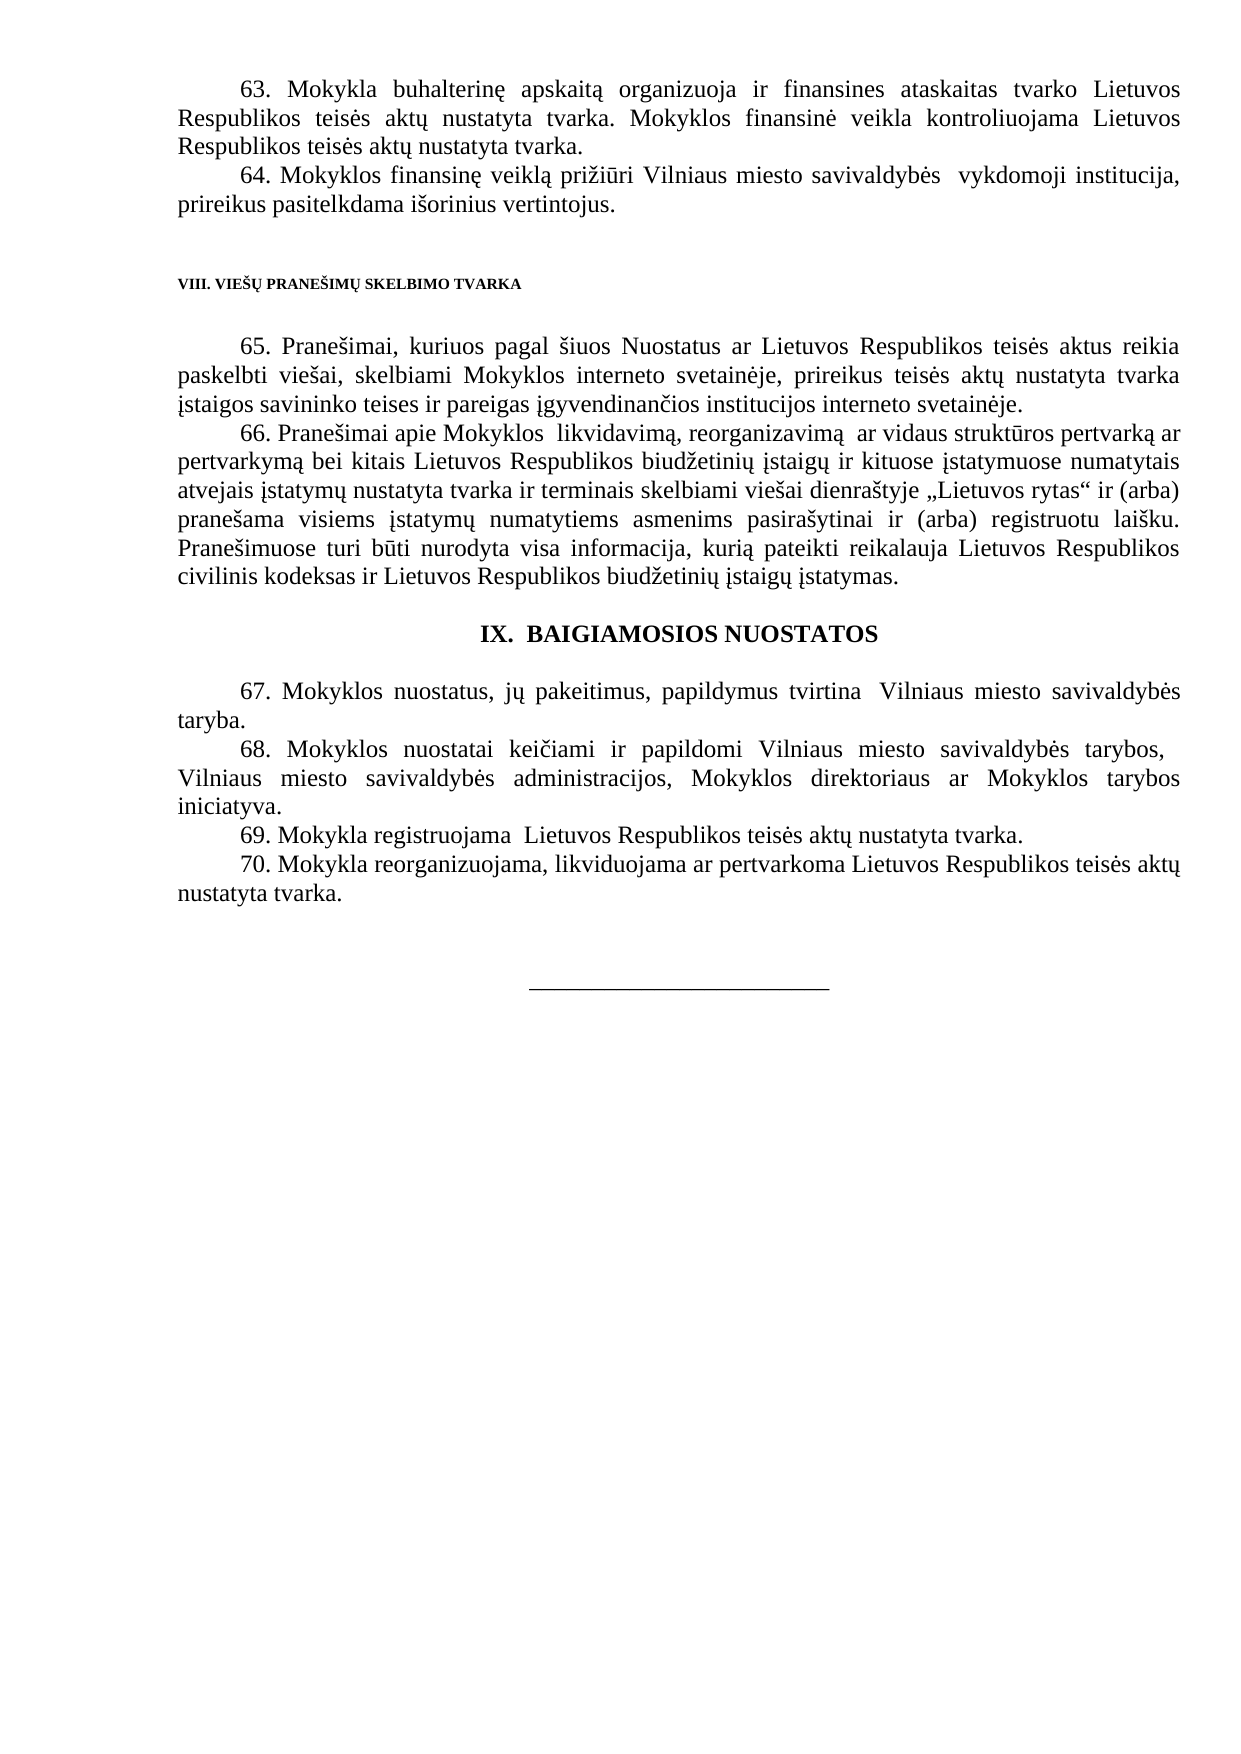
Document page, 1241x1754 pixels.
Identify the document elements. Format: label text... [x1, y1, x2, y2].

text 67. Mokyklos nuostatus, jų pakeitimus, papildymus tvirtina Vilniaus miesto savivaldybės taryba. [177, 676, 1181, 734]
text 70. Mokykla reorganizuojama, likviduojama ar pertvarkoma Lietuvos Respublikos teisės aktų nustatyta tvarka. [177, 849, 1181, 906]
text IX. BAIGIAMOSIOS NUOSTATOS [177, 619, 1181, 648]
text ________________________ [177, 964, 1181, 993]
text 64. Mokyklos finansinę veiklą prižiūri Vilniaus miesto savivaldybės vykdomoji institucija, prireikus pasitelkdama išorinius vertintojus. [177, 160, 1181, 218]
text 68. Mokyklos nuostatai keičiami ir papildomi Vilniaus miesto savivaldybės tarybos, Vilniaus miesto savivaldybės administracijos, Mokyklos direktoriaus ar Mokyklos tarybos iniciatyva. [177, 734, 1181, 820]
text 63. Mokykla buhalterinę apskaitą organizuoja ir finansines ataskaitas tvarko Lietuvos Respublikos teisės aktų nustatyta tvarka. Mokyklos finansinė veikla kontroliuojama Lietuvos Respublikos teisės aktų nustatyta tvarka. [177, 74, 1181, 160]
text 69. Mokykla registruojama Lietuvos Respublikos teisės aktų nustatyta tvarka. [177, 820, 1181, 849]
text 66. Pranešimai apie Mokyklos likvidavimą, reorganizavimą ar vidaus struktūros pertvarką ar pertvarkymą bei kitais Lietuvos Respublikos biudžetinių įstaigų ir kituose įstatymuose numatytais atvejais įstatymų nustatyta tvarka ir terminais skelbiami viešai dienraštyje „Lietuvos rytas“ ir (arba) pranešama visiems įstatymų numatytiems asmenims pasirašytinai ir (arba) registruotu laišku. Pranešimuose turi būti nurodyta visa informacija, kurią pateikti reikalauja Lietuvos Respublikos civilinis kodeksas ir Lietuvos Respublikos biudžetinių įstaigų įstatymas. [177, 418, 1181, 590]
text 65. Pranešimai, kuriuos pagal šiuos Nuostatus ar Lietuvos Respublikos teisės aktus reikia paskelbti viešai, skelbiami Mokyklos interneto svetainėje, prireikus teisės aktų nustatyta tvarka įstaigos savininko teises ir pareigas įgyvendinančios institucijos interneto svetainėje. [177, 331, 1181, 418]
text VIII. VIEŠŲ PRANEŠIMŲ SKELBIMO TVARKA [177, 275, 1181, 293]
